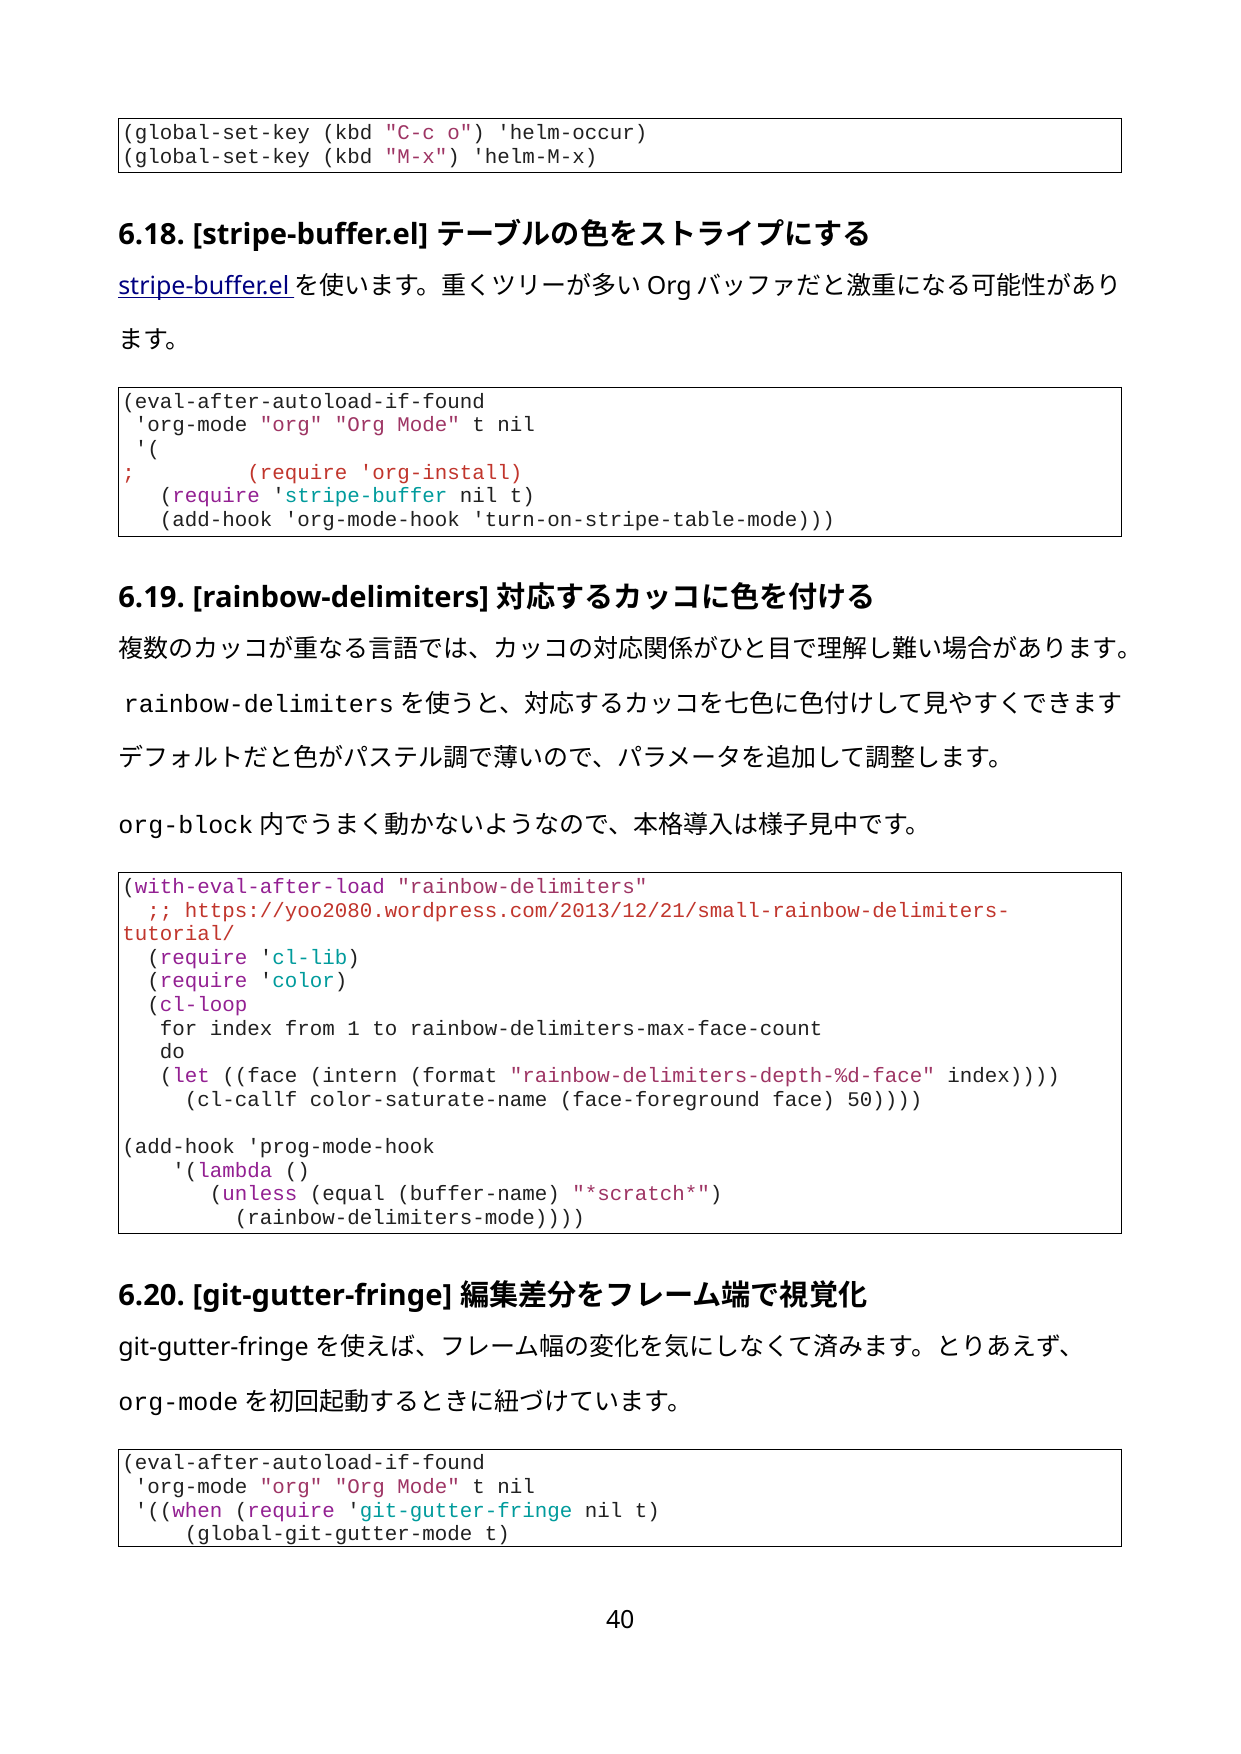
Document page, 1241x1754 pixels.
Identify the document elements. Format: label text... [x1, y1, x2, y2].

text (eval-after-autoload-if-found [119, 1450, 1121, 1472]
text git-gutter-fringe を使えば、フレーム幅の変化を気にしなくて済みます。とりあえず、 org-mode を初回起動するときに紐づけています。 [118, 1327, 1122, 1418]
text 'org-mode "org" "Org Mode" t nil [119, 411, 1121, 434]
text (add-hook 'prog-mode-hook [119, 1132, 1121, 1156]
subtitle [rainbow-delimiters] 対応するカッコに色を付ける [118, 574, 1122, 616]
subtitle [stripe-buffer.el] テーブルの色をストライプにする [118, 211, 1122, 253]
text for index from 1 to rainbow-delimiters-max-face-count [119, 1014, 1121, 1037]
text ; (require 'org-install) [119, 458, 1121, 481]
text (require 'color) [119, 967, 1121, 990]
subtitle [git-gutter-fringe] 編集差分をフレーム端で視覚化 [118, 1272, 1122, 1314]
text (global-set-key (kbd "C-c o") 'helm-occur) [119, 119, 1121, 142]
text (add-hook 'org-mode-hook 'turn-on-stripe-table-mode))) [119, 505, 1121, 536]
text (with-eval-after-load "rainbow-delimiters" [119, 873, 1121, 896]
text stripe-buffer.elを使います。重くツリーが多いOrgバッファだと激重になる可能性があります。 [118, 266, 1122, 356]
text (rainbow-delimiters-mode)))) [119, 1203, 1121, 1233]
text (cl-callf color-saturate-name (face-foreground face) 50)))) [119, 1085, 1121, 1108]
text org-block 内でうまく動かないようなので、本格導入は様子見中です。 [118, 805, 1122, 841]
text 複数のカッコが重なる言語では、カッコの対応関係がひと目で理解し難い場合があります。 rainbow-delimiters を使うと、対応するカッコを七色に色付けして見やすくできます。デフォルトだと色がパステル調で薄いので、パラメータを追加して調整します。 [118, 629, 1122, 774]
text (eval-after-autoload-if-found [119, 388, 1121, 411]
text (unless (equal (buffer-name) "*scratch*") [119, 1179, 1121, 1203]
text (global-git-gutter-mode t) [119, 1519, 1121, 1546]
text '((when (require 'git-gutter-fringe nil t) [119, 1496, 1121, 1519]
text (cl-loop [119, 990, 1121, 1014]
text do [119, 1037, 1121, 1061]
text '( [119, 434, 1121, 458]
text (require 'cl-lib) [119, 943, 1121, 967]
text ;; https://yoo2080.wordpress.com/2013/12/21/small-rainbow-delimiters-tutorial/ [119, 896, 1121, 943]
text 'org-mode "org" "Org Mode" t nil [119, 1472, 1121, 1496]
text (require 'stripe-buffer nil t) [119, 481, 1121, 505]
text (let ((face (intern (format "rainbow-delimiters-depth-%d-face" index)))) [119, 1061, 1121, 1085]
text '(lambda () [119, 1156, 1121, 1179]
text (global-set-key (kbd "M-x") 'helm-M-x) [119, 142, 1121, 172]
